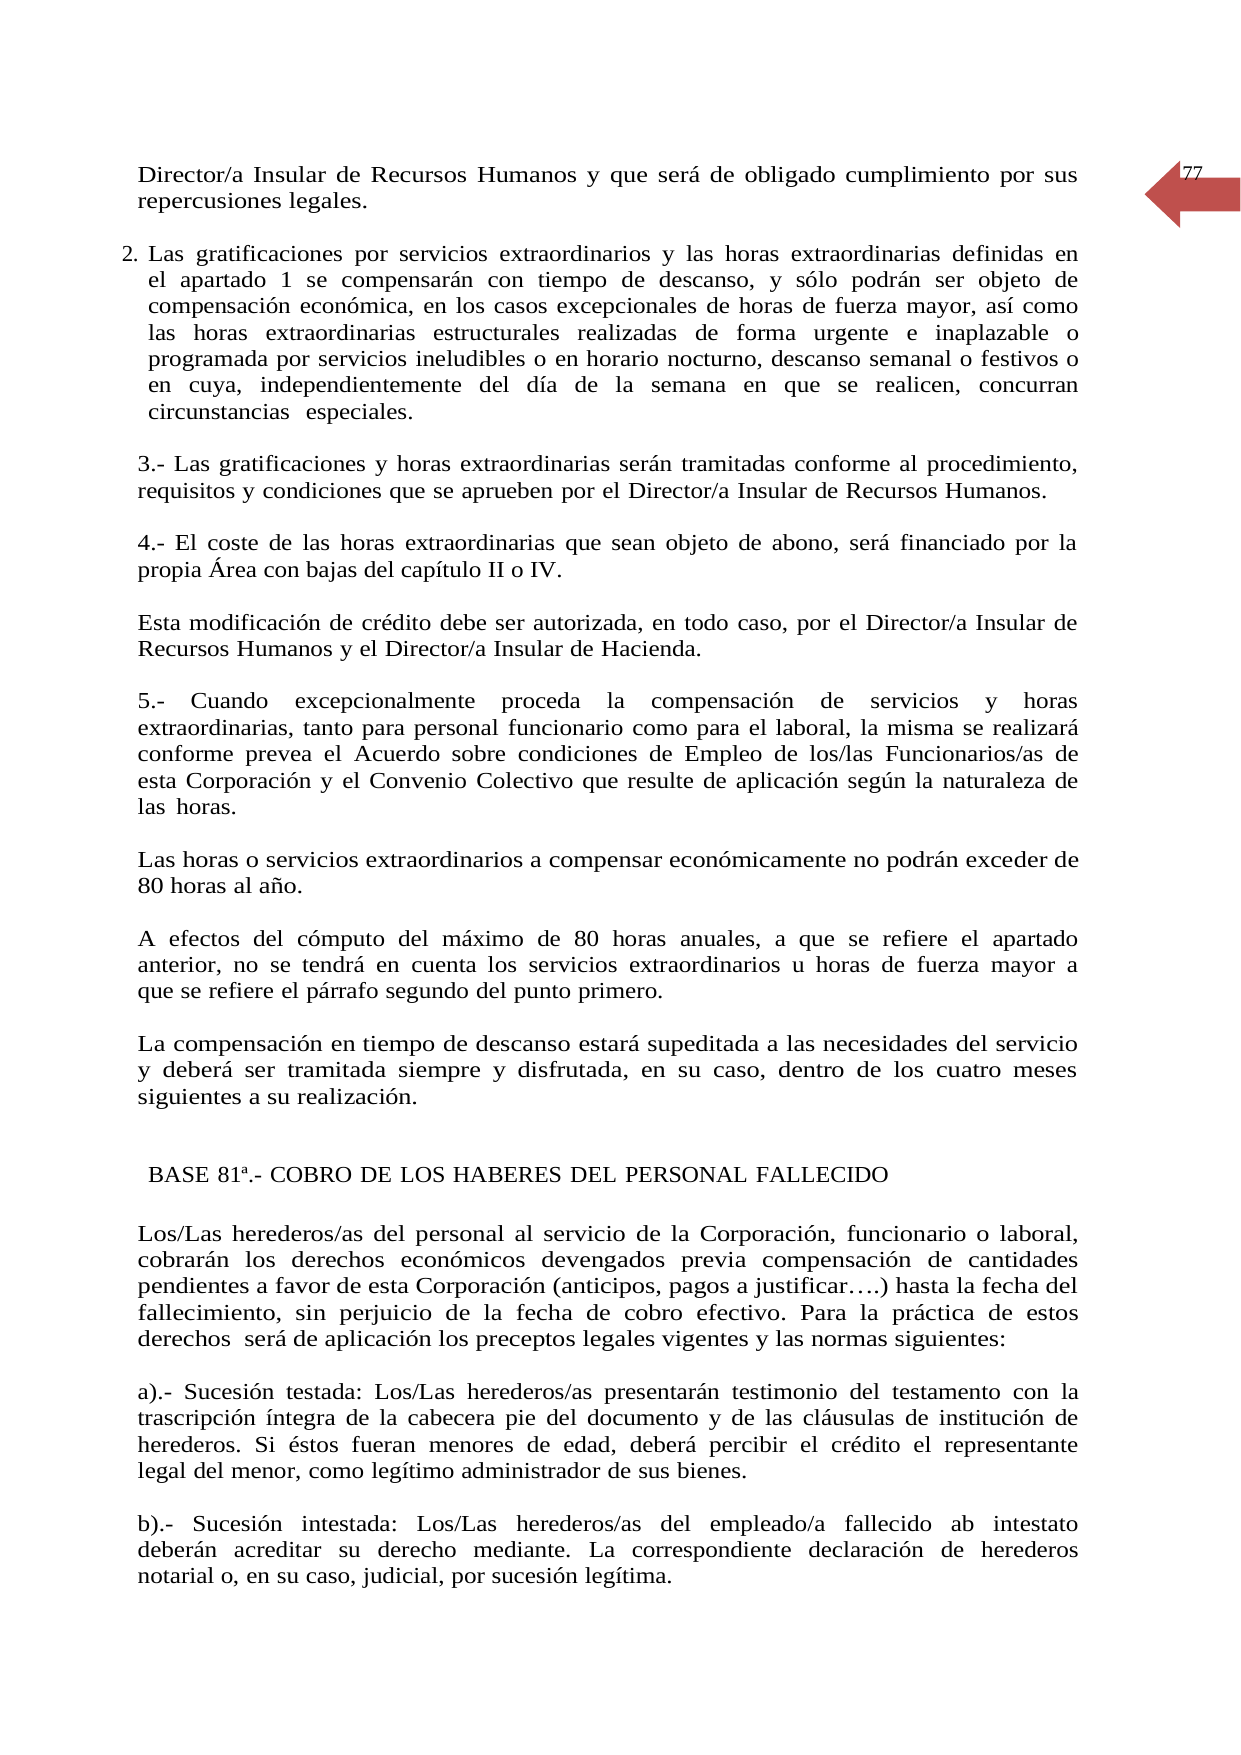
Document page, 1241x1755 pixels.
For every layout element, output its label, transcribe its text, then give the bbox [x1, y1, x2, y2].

text Esta modificación de crédito debe ser autorizada, en todo caso, por el Director/a Insular de Recursos Humanos y el Director/a Insular de Hacienda. [137, 608, 1078, 661]
text BASE 81ª.- COBRO DE LOS HABERES DEL PERSONAL FALLECIDO [148, 1161, 1220, 1187]
text A efectos del cómputo del máximo de 80 horas anuales, a que se refiere el apartado anterior, no se tendrá en cuenta los servicios extraordinarios u horas de fuerza mayor a que se refiere el párrafo segundo del punto primero. [137, 925, 1079, 1004]
text b).- Sucesión intestada: Los/Las herederos/as del empleado/a fallecido ab intestato deberán acreditar su derecho mediante. La correspondiente declaración de herederos notarial o, en su caso, judicial, por sucesión legítima. [137, 1510, 1079, 1589]
text 3.- Las gratificaciones y horas extraordinarias serán tramitadas conforme al procedimiento, requisitos y condiciones que se aprueben por el Director/a Insular de Recursos Humanos. [137, 450, 1078, 503]
text Director/a Insular de Recursos Humanos y que será de obligado cumplimiento por sus repercusiones legales. [137, 161, 1078, 213]
text Los/Las herederos/as del personal al servicio de la Corporación, funcionario o laboral, cobrarán los derechos económicos devengados previa compensación de cantidades pendientes a favor de esta Corporación (anticipos, pagos a justificar….) hasta la fecha del fallecimiento, sin perjuicio de la fecha de cobro efectivo. Para la práctica de estos derechos será de aplicación los preceptos legales vigentes y las normas siguientes: [137, 1220, 1079, 1352]
text Las horas o servicios extraordinarios a compensar económicamente no podrán exceder de 80 horas al año. [137, 846, 1079, 898]
text a).- Sucesión testada: Los/Las herederos/as presentarán testimonio del testamento con la trascripción íntegra de la cabecera pie del documento y de las cláusulas de institución de herederos. Si éstos fueran menores de edad, deberá percibir el crédito el representante legal del menor, como legítimo administrador de sus bienes. [137, 1378, 1079, 1483]
text 4.- El coste de las horas extraordinarias que sean objeto de abono, será financiado por la propia Área con bajas del capítulo II o IV. [137, 529, 1078, 582]
text 5.- Cuando excepcionalmente proceda la compensación de servicios y horas extraordinarias, tanto para personal funcionario como para el laboral, la misma se realizará conforme prevea el Acuerdo sobre condiciones de Empleo de los/las Funcionarios/as de esta Corporación y el Convenio Colectivo que resulte de aplicación según la naturaleza de las horas. [137, 688, 1079, 819]
list Las gratificaciones por servicios extraordinarios y las horas extraordinarias definidas en el apartado 1 se compensarán con tiempo de descanso, y sólo podrán ser objeto de compensación económica, en los casos excepcionales de horas de fuerza mayor, así como las horas extraordinarias estructurales realizadas de forma urgente e inaplazable o programada por servicios ineludibles o en horario nocturno, descanso semanal o festivos o en cuya, independientemente del día de la semana en que se realicen, concurran circunstancias especiales. [137, 240, 1079, 424]
text La compensación en tiempo de descanso estará supeditada a las necesidades del servicio y deberá ser tramitada siempre y disfrutada, en su caso, dentro de los cuatro meses siguientes a su realización. [137, 1030, 1078, 1109]
